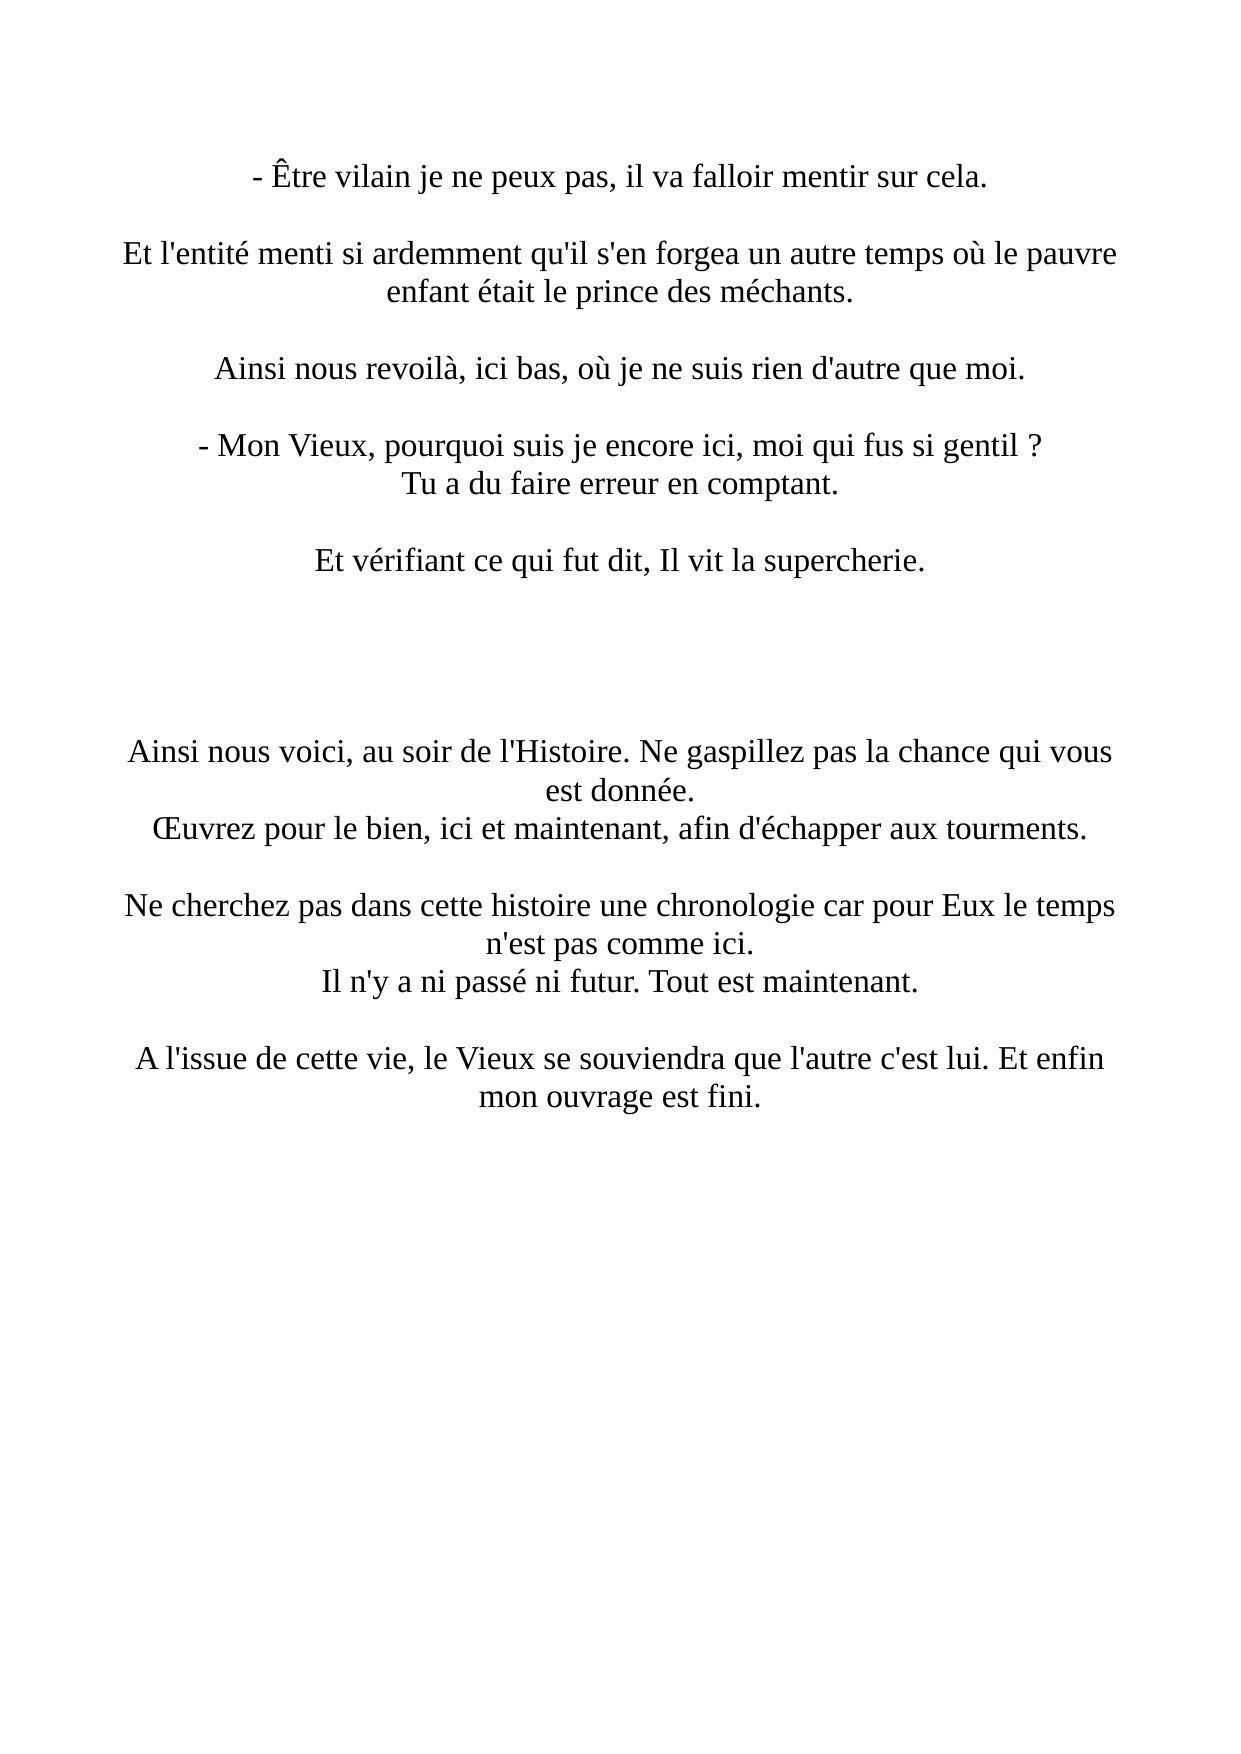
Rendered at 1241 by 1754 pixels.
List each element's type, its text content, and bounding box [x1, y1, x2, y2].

text - Mon Vieux, pourquoi suis je encore ici, moi qui fus si gentil ? [118, 425, 1122, 463]
text Et l'entité menti si ardemment qu'il s'en forgea un autre temps où le pauvre enfant était le prince des méchants. [118, 233, 1122, 310]
text - Être vilain je ne peux pas, il va falloir mentir sur cela. [118, 156, 1122, 195]
text Ainsi nous voici, au soir de l'Histoire. Ne gaspillez pas la chance qui vous est donnée. [118, 731, 1122, 808]
text Ainsi nous revoilà, ici bas, où je ne suis rien d'autre que moi. [118, 348, 1122, 386]
text Il n'y a ni passé ni futur. Tout est maintenant. [118, 961, 1122, 1000]
text Œuvrez pour le bien, ici et maintenant, afin d'échapper aux tourments. [118, 808, 1122, 846]
text Tu a du faire erreur en comptant. [118, 463, 1122, 501]
text Et vérifiant ce qui fut dit, Il vit la supercherie. [118, 540, 1122, 578]
text A l'issue de cette vie, le Vieux se souviendra que l'autre c'est lui. Et enfin mon ouvrage est fini. [118, 1038, 1122, 1115]
text Ne cherchez pas dans cette histoire une chronologie car pour Eux le temps n'est pas comme ici. [118, 885, 1122, 961]
